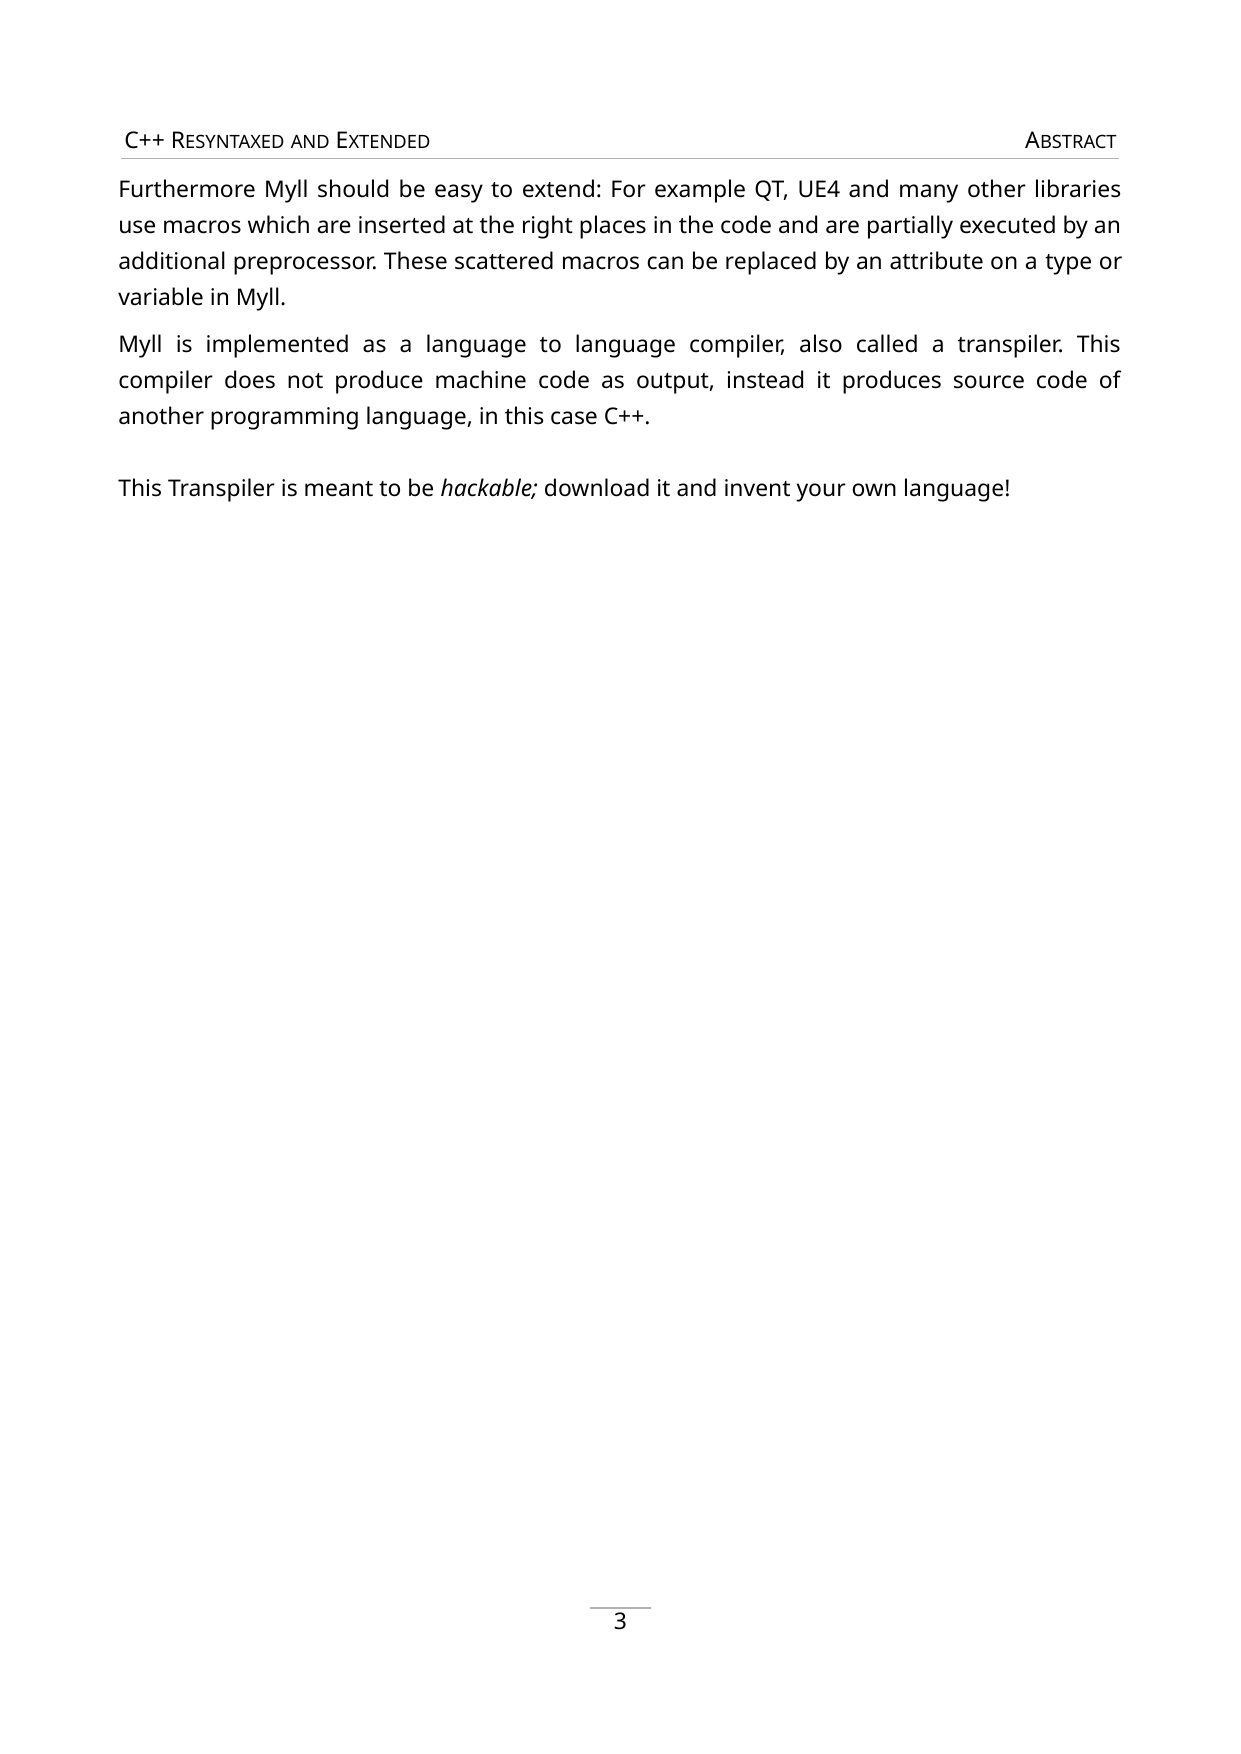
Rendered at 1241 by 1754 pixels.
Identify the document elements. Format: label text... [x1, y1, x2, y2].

text Furthermore Myll should be easy to extend: For example QT, UE4 and many other libraries use macros which are inserted at the right places in the code and are partially executed by an additional preprocessor. These scattered macros can be replaced by an attribute on a type or variable in Myll. [118, 173, 1122, 312]
text Myll is implemented as a language to language compiler, also called a transpiler. This compiler does not produce machine code as output, instead it produces source code of another programming language, in this case C++. This Transpiler is meant to be hackable; download it and invent your own language! [118, 328, 1122, 503]
